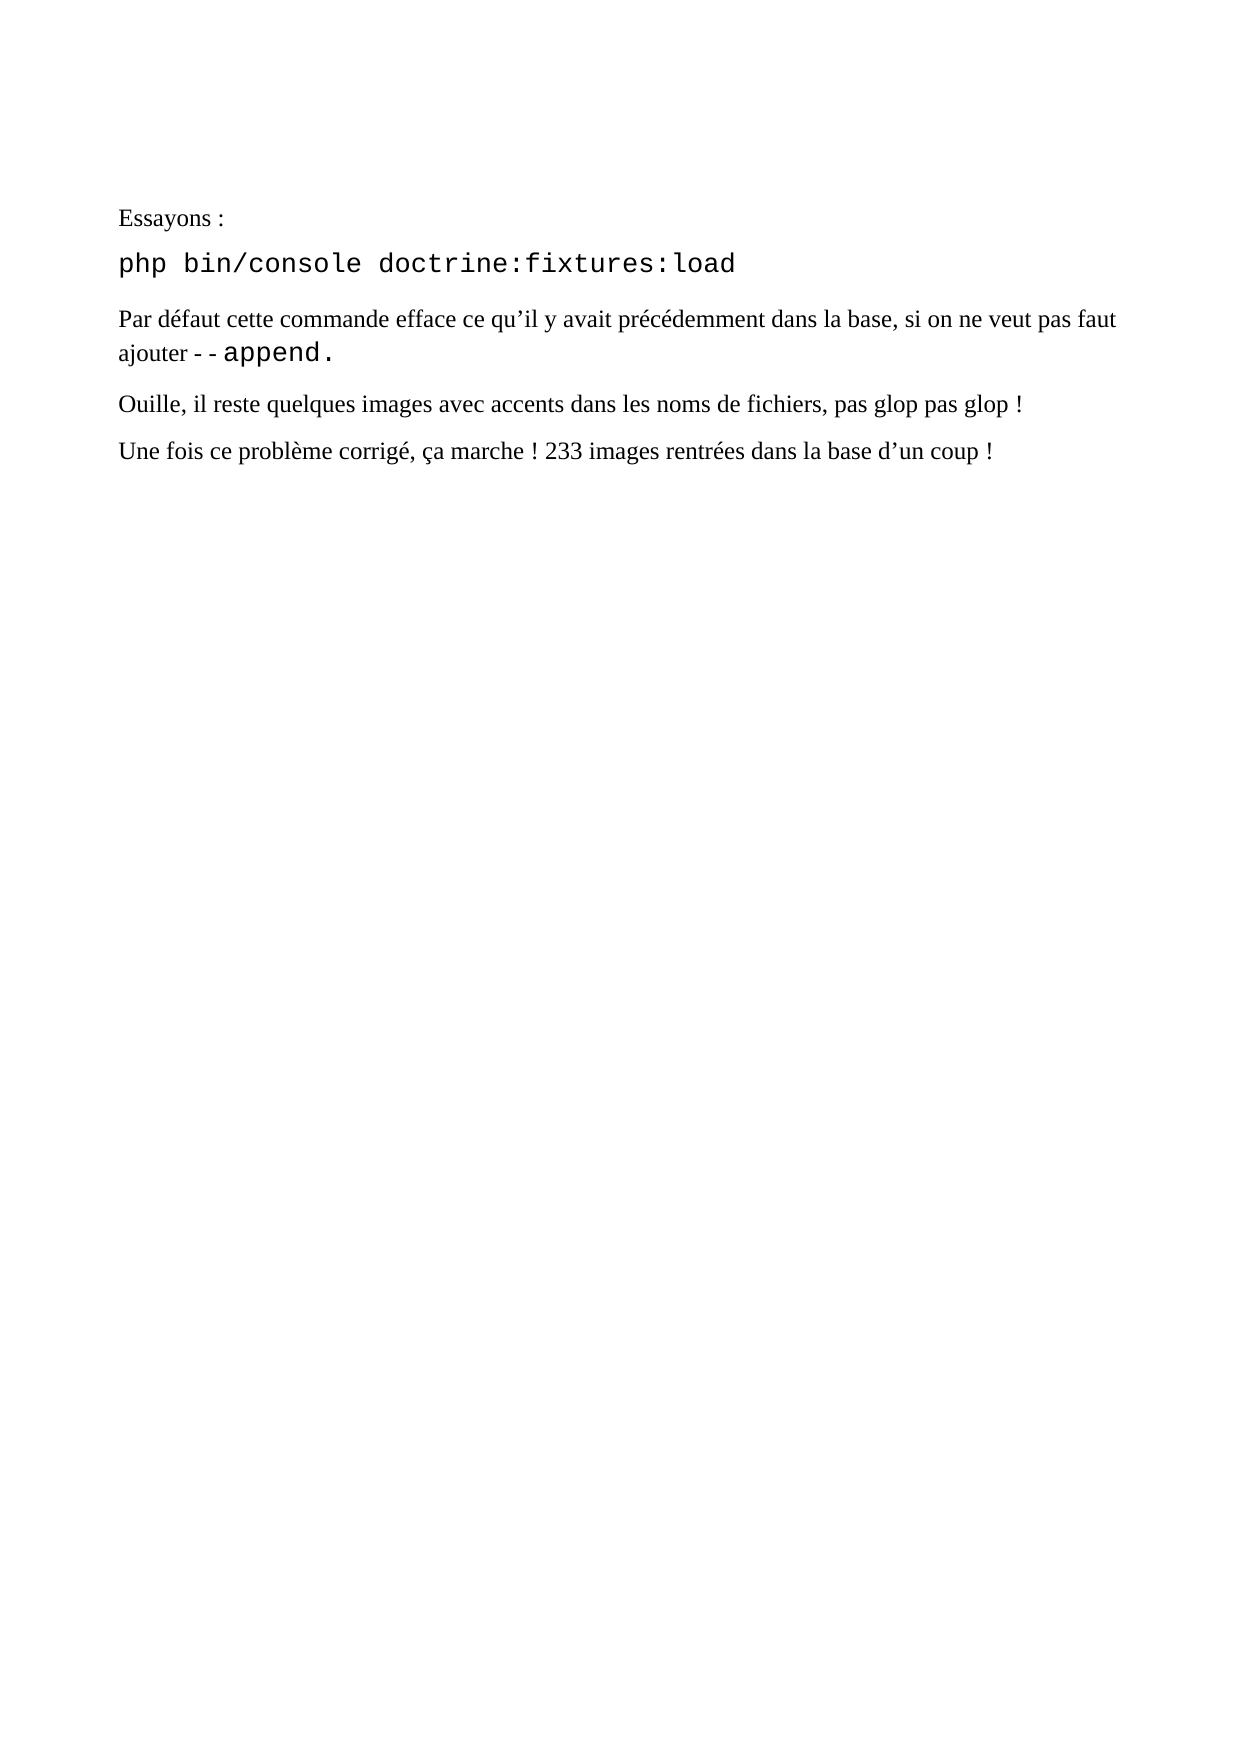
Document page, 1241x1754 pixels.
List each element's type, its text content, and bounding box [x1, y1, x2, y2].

text Essayons : [118, 203, 1122, 231]
text Une fois ce problème corrigé, ça marche ! 233 images rentrées dans la base d’un coup ! [118, 436, 1122, 465]
text Ouille, il reste quelques images avec accents dans les noms de fichiers, pas glop pas glop ! [118, 389, 1122, 417]
text php bin/console doctrine:fixtures:load [118, 250, 1122, 281]
text Par défaut cette commande efface ce qu’il y avait précédemment dans la base, si on ne veut pas faut ajouter - - append. [118, 304, 1122, 369]
